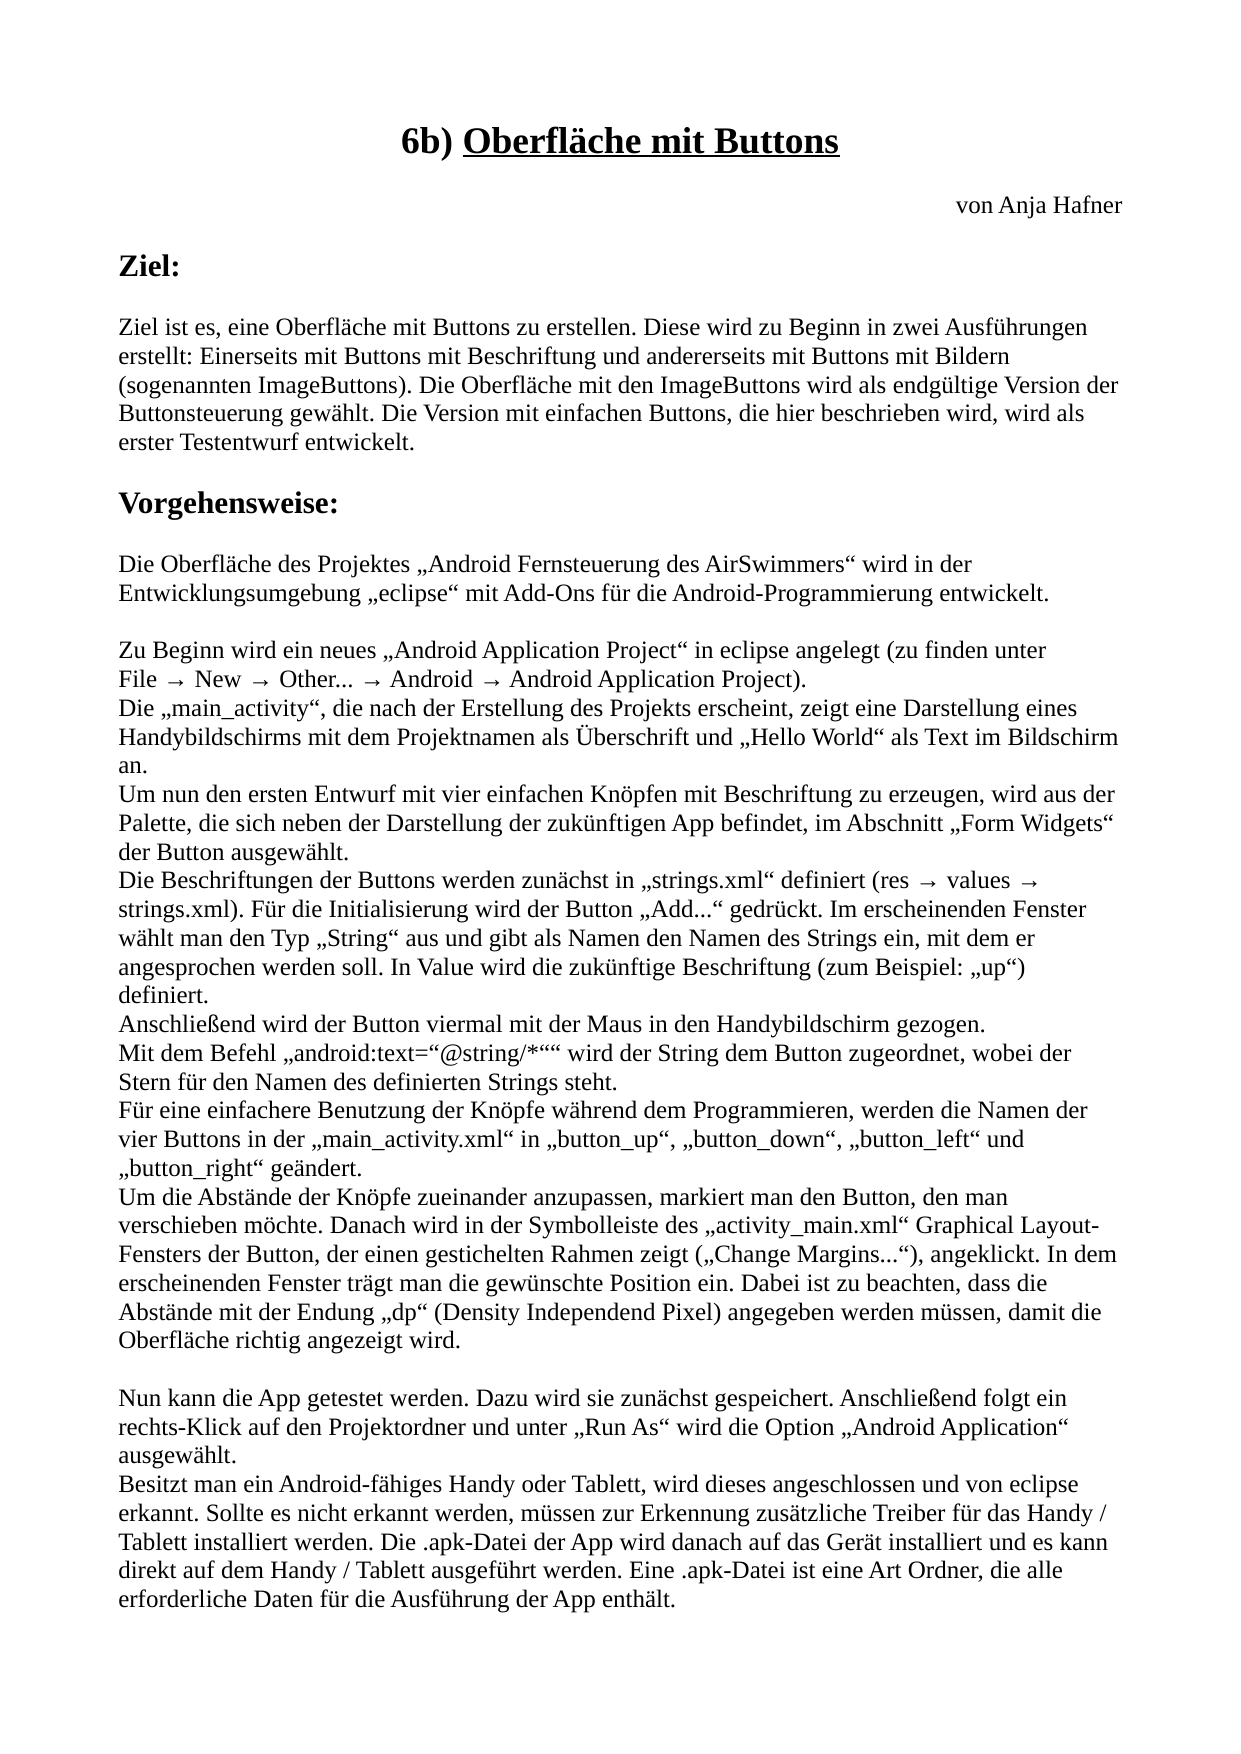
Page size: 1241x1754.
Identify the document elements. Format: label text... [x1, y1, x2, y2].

text Um nun den ersten Entwurf mit vier einfachen Knöpfen mit Beschriftung zu erzeugen, wird aus der Palette, die sich neben der Darstellung der zukünftigen App befindet, im Abschnitt „Form Widgets“ der Button ausgewählt. [118, 779, 1122, 866]
text Für eine einfachere Benutzung der Knöpfe während dem Programmieren, werden die Namen der vier Buttons in der „main_activity.xml“ in „button_up“, „button_down“, „button_left“ und „button_right“ geändert. [118, 1096, 1122, 1182]
text Vorgehensweise: [118, 485, 1122, 521]
text Ziel ist es, eine Oberfläche mit Buttons zu erstellen. Diese wird zu Beginn in zwei Ausführungen erstellt: Einerseits mit Buttons mit Beschriftung und andererseits mit Buttons mit Bildern (sogenannten ImageButtons). Die Oberfläche mit den ImageButtons wird als endgültige Version der Buttonsteuerung gewählt. Die Version mit einfachen Buttons, die hier beschrieben wird, wird als erster Testentwurf entwickelt. [118, 312, 1122, 456]
text Die Oberfläche des Projektes „Android Fernsteuerung des AirSwimmers“ wird in der Entwicklungsumgebung „eclipse“ mit Add-Ons für die Android-Programmierung entwickelt. [118, 549, 1122, 607]
text Ziel: [118, 247, 1122, 283]
text Um die Abstände der Knöpfe zueinander anzupassen, markiert man den Button, den man verschieben möchte. Danach wird in der Symbolleiste des „activity_main.xml“ Graphical Layout-Fensters der Button, der einen gestichelten Rahmen zeigt („Change Margins...“), angeklickt. In dem erscheinenden Fenster trägt man die gewünschte Position ein. Dabei ist zu beachten, dass die Abstände mit der Endung „dp“ (Density Independend Pixel) angegeben werden müssen, damit die Oberfläche richtig angezeigt wird. [118, 1182, 1122, 1354]
text Die Beschriftungen der Buttons werden zunächst in „strings.xml“ definiert (res → values → strings.xml). Für die Initialisierung wird der Button „Add...“ gedrückt. Im erscheinenden Fenster wählt man den Typ „String“ aus und gibt als Namen den Namen des Strings ein, mit dem er angesprochen werden soll. In Value wird die zukünftige Beschriftung (zum Beispiel: „up“) definiert. [118, 866, 1122, 1009]
text Nun kann die App getestet werden. Dazu wird sie zunächst gespeichert. Anschließend folgt ein rechts-Klick auf den Projektordner und unter „Run As“ wird die Option „Android Application“ ausgewählt. [118, 1383, 1122, 1469]
text Zu Beginn wird ein neues „Android Application Project“ in eclipse angelegt (zu finden unter [118, 636, 1122, 664]
text Mit dem Befehl „android:text=“@string/*““ wird der String dem Button zugeordnet, wobei der Stern für den Namen des definierten Strings steht. [118, 1038, 1122, 1096]
text File → New → Other... → Android → Android Application Project). [118, 664, 1122, 693]
text 6b) Oberfläche mit Buttons [118, 118, 1122, 161]
text Anschließend wird der Button viermal mit der Maus in den Handybildschirm gezogen. [118, 1009, 1122, 1038]
text von Anja Hafner [118, 190, 1122, 219]
text Besitzt man ein Android-fähiges Handy oder Tablett, wird dieses angeschlossen und von eclipse erkannt. Sollte es nicht erkannt werden, müssen zur Erkennung zusätzliche Treiber für das Handy / Tablett installiert werden. Die .apk-Datei der App wird danach auf das Gerät installiert und es kann direkt auf dem Handy / Tablett ausgeführt werden. Eine .apk-Datei ist eine Art Ordner, die alle erforderliche Daten für die Ausführung der App enthält. [118, 1469, 1122, 1613]
text Die „main_activity“, die nach der Erstellung des Projekts erscheint, zeigt eine Darstellung eines Handybildschirms mit dem Projektnamen als Überschrift und „Hello World“ als Text im Bildschirm an. [118, 693, 1122, 779]
